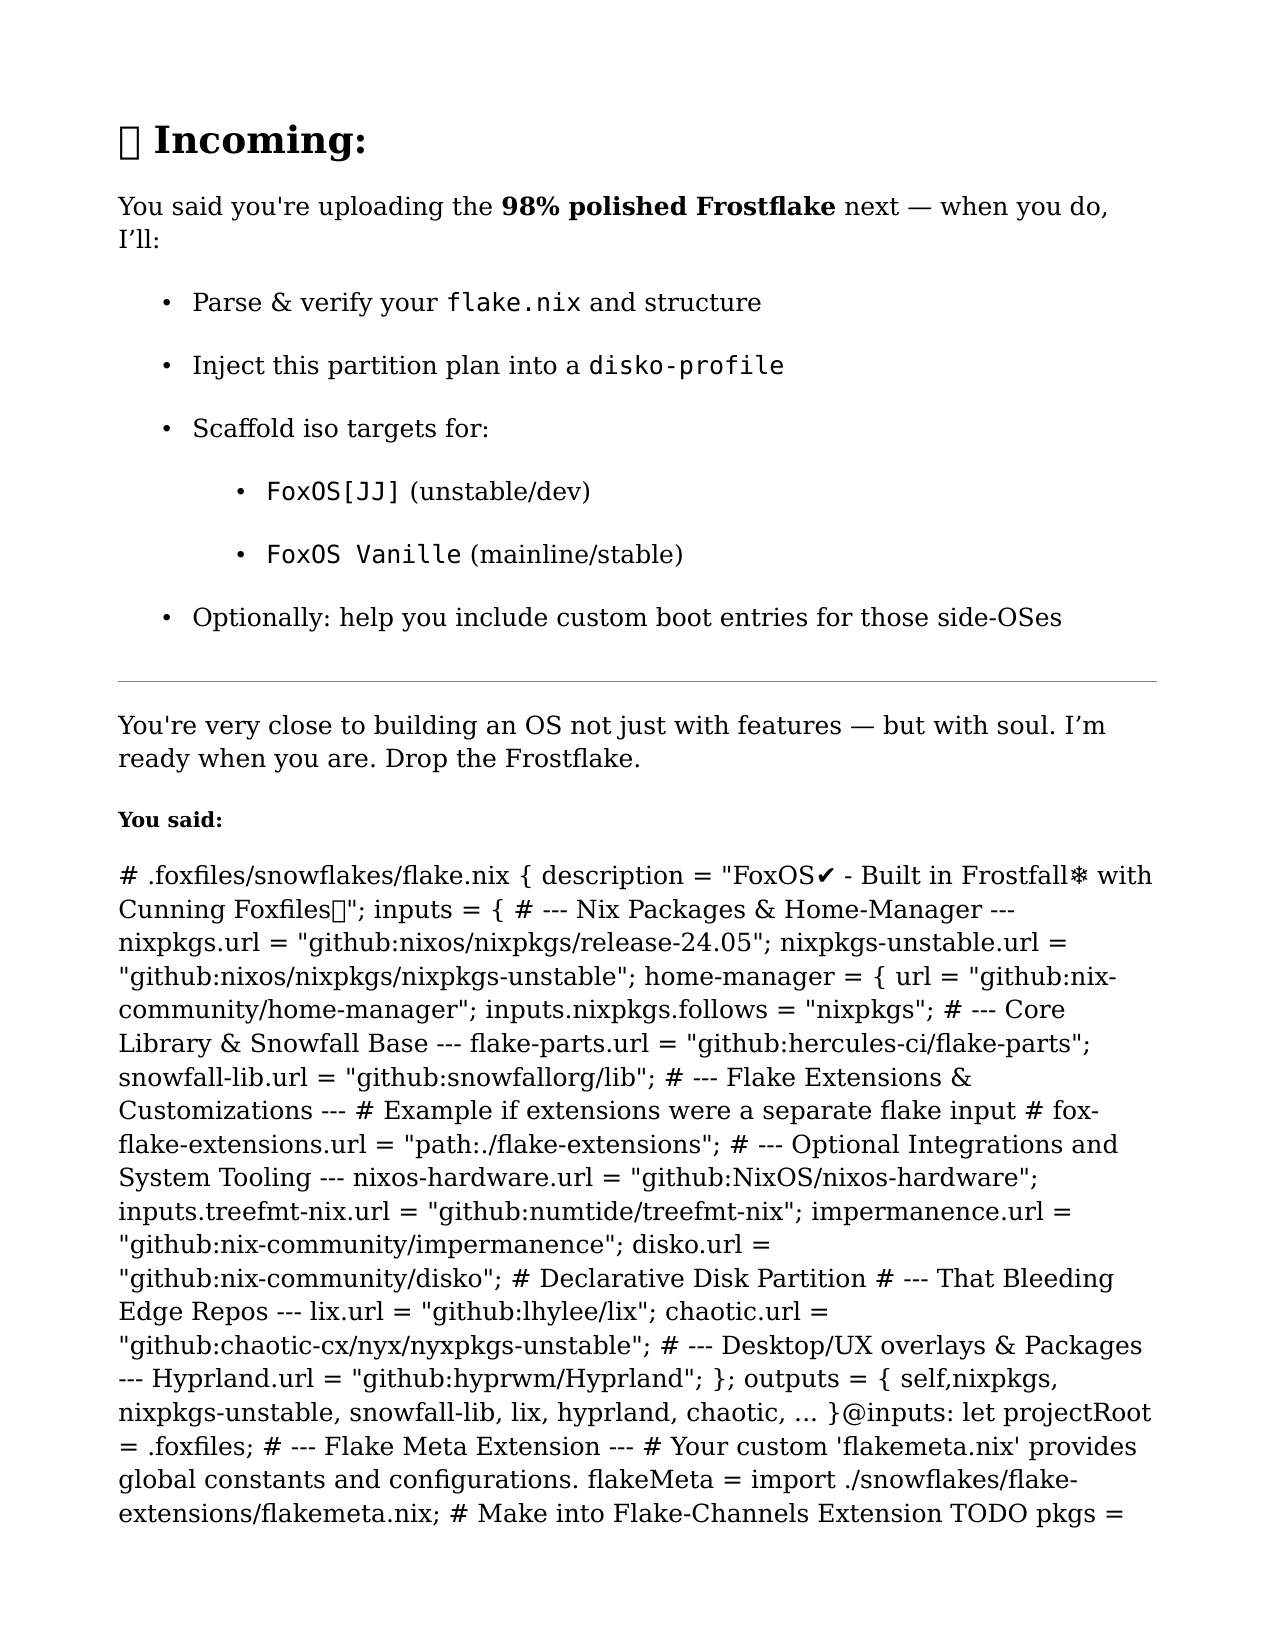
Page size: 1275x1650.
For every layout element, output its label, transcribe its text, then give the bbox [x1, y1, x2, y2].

list FoxOS Vanille (mainline/stable) [236, 541, 1157, 570]
list Optionally: help you include custom boot entries for those side-OSes [162, 603, 1157, 633]
text You're very close to building an OS not just with features — but with soul. I’m ready when you are. Drop the Frostflake. [118, 711, 1157, 774]
list FoxOS[JJ] (unstable/dev) [236, 477, 1157, 507]
list Scaffold iso targets for: [162, 414, 1157, 444]
text You said you're uploading the 98% polished Frostflake next — when you do, I’ll: [118, 192, 1157, 254]
subtitle 🔜 Incoming: [118, 118, 1157, 162]
list Inject this partition plan into a disko-profile [162, 351, 1157, 381]
subtitle You said: [118, 808, 1157, 832]
text # .foxfiles/snowflakes/flake.nix { description = "FoxOS✔️ - Built in Frostfall❄️ with Cunning Foxfiles🦊"; inputs = { # --- Nix Packages & Home-Manager --- nixpkgs.url = "github:nixos/nixpkgs/release-24.05"; nixpkgs-unstable.url = "github:nixos/nixpkgs/nixpkgs-unstable"; home-manager = { url = "github:nix-community/home-manager"; inputs.nixpkgs.follows = "nixpkgs"; # --- Core Library & Snowfall Base --- flake-parts.url = "github:hercules-ci/flake-parts"; snowfall-lib.url = "github:snowfallorg/lib"; # --- Flake Extensions & Customizations --- # Example if extensions were a separate flake input # fox-flake-extensions.url = "path:./flake-extensions"; # --- Optional Integrations and System Tooling --- nixos-hardware.url = "github:NixOS/nixos-hardware"; inputs.treefmt-nix.url = "github:numtide/treefmt-nix"; impermanence.url = "github:nix-community/impermanence"; disko.url = "github:nix-community/disko"; # Declarative Disk Partition # --- That Bleeding Edge Repos --- lix.url = "github:lhylee/lix"; chaotic.url = "github:chaotic-cx/nyx/nyxpkgs-unstable"; # --- Desktop/UX overlays & Packages --- Hyprland.url = "github:hyprwm/Hyprland"; }; outputs = { self,nixpkgs, nixpkgs-unstable, snowfall-lib, lix, hyprland, chaotic, ... }@inputs: let projectRoot = .foxfiles; # --- Flake Meta Extension --- # Your custom 'flakemeta.nix' provides global constants and configurations. flakeMeta = import ./snowflakes/flake-extensions/flakemeta.nix; # Make into Flake-Channels Extension TODO pkgs = [118, 862, 1157, 1528]
list Parse & verify your flake.nix and structure [162, 288, 1157, 318]
